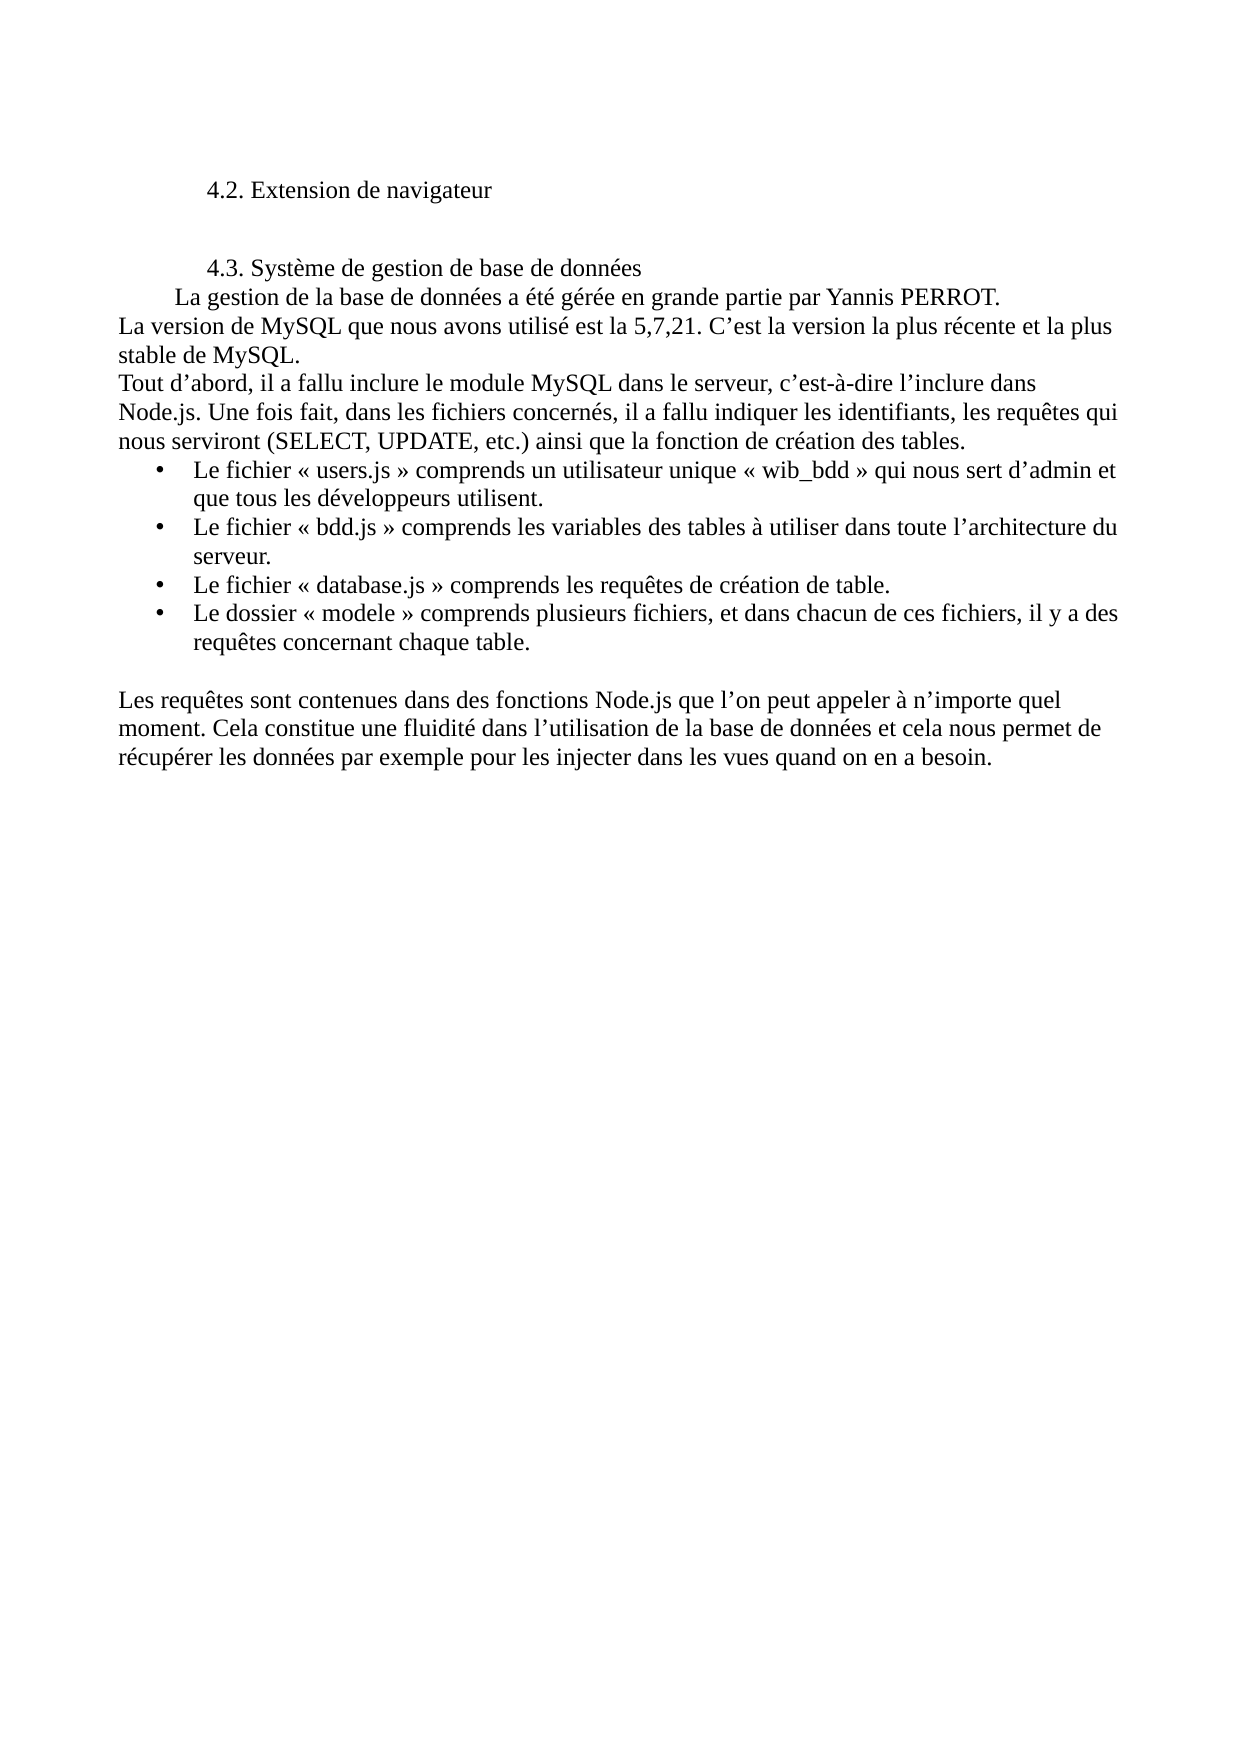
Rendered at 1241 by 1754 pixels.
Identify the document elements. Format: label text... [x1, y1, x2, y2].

subtitle Le fichier « database.js » comprends les requêtes de création de table. [156, 570, 1122, 598]
subtitle Le fichier « bdd.js » comprends les variables des tables à utiliser dans toute l’architecture du serveur. [156, 512, 1122, 570]
subtitle La version de MySQL que nous avons utilisé est la 5,7,21. C’est la version la plus récente et la plus stable de MySQL. [118, 311, 1122, 368]
subtitle 4.3. Système de gestion de base de données [207, 253, 1122, 282]
subtitle La gestion de la base de données a été gérée en grande partie par Yannis PERROT. [118, 282, 1122, 311]
subtitle Le fichier « users.js » comprends un utilisateur unique « wib_bdd » qui nous sert d’admin et que tous les développeurs utilisent. [156, 455, 1122, 512]
subtitle Tout d’abord, il a fallu inclure le module MySQL dans le serveur, c’est-à-dire l’inclure dans Node.js. Une fois fait, dans les fichiers concernés, il a fallu indiquer les identifiants, les requêtes qui nous serviront (SELECT, UPDATE, etc.) ainsi que la fonction de création des tables. [118, 368, 1122, 455]
subtitle Le dossier « modele » comprends plusieurs fichiers, et dans chacun de ces fichiers, il y a des requêtes concernant chaque table. [156, 598, 1122, 656]
subtitle Les requêtes sont contenues dans des fonctions Node.js que l’on peut appeler à n’importe quel moment. Cela constitue une fluidité dans l’utilisation de la base de données et cela nous permet de récupérer les données par exemple pour les injecter dans les vues quand on en a besoin. [118, 685, 1122, 771]
subtitle 4.2. Extension de navigateur [207, 176, 1122, 204]
